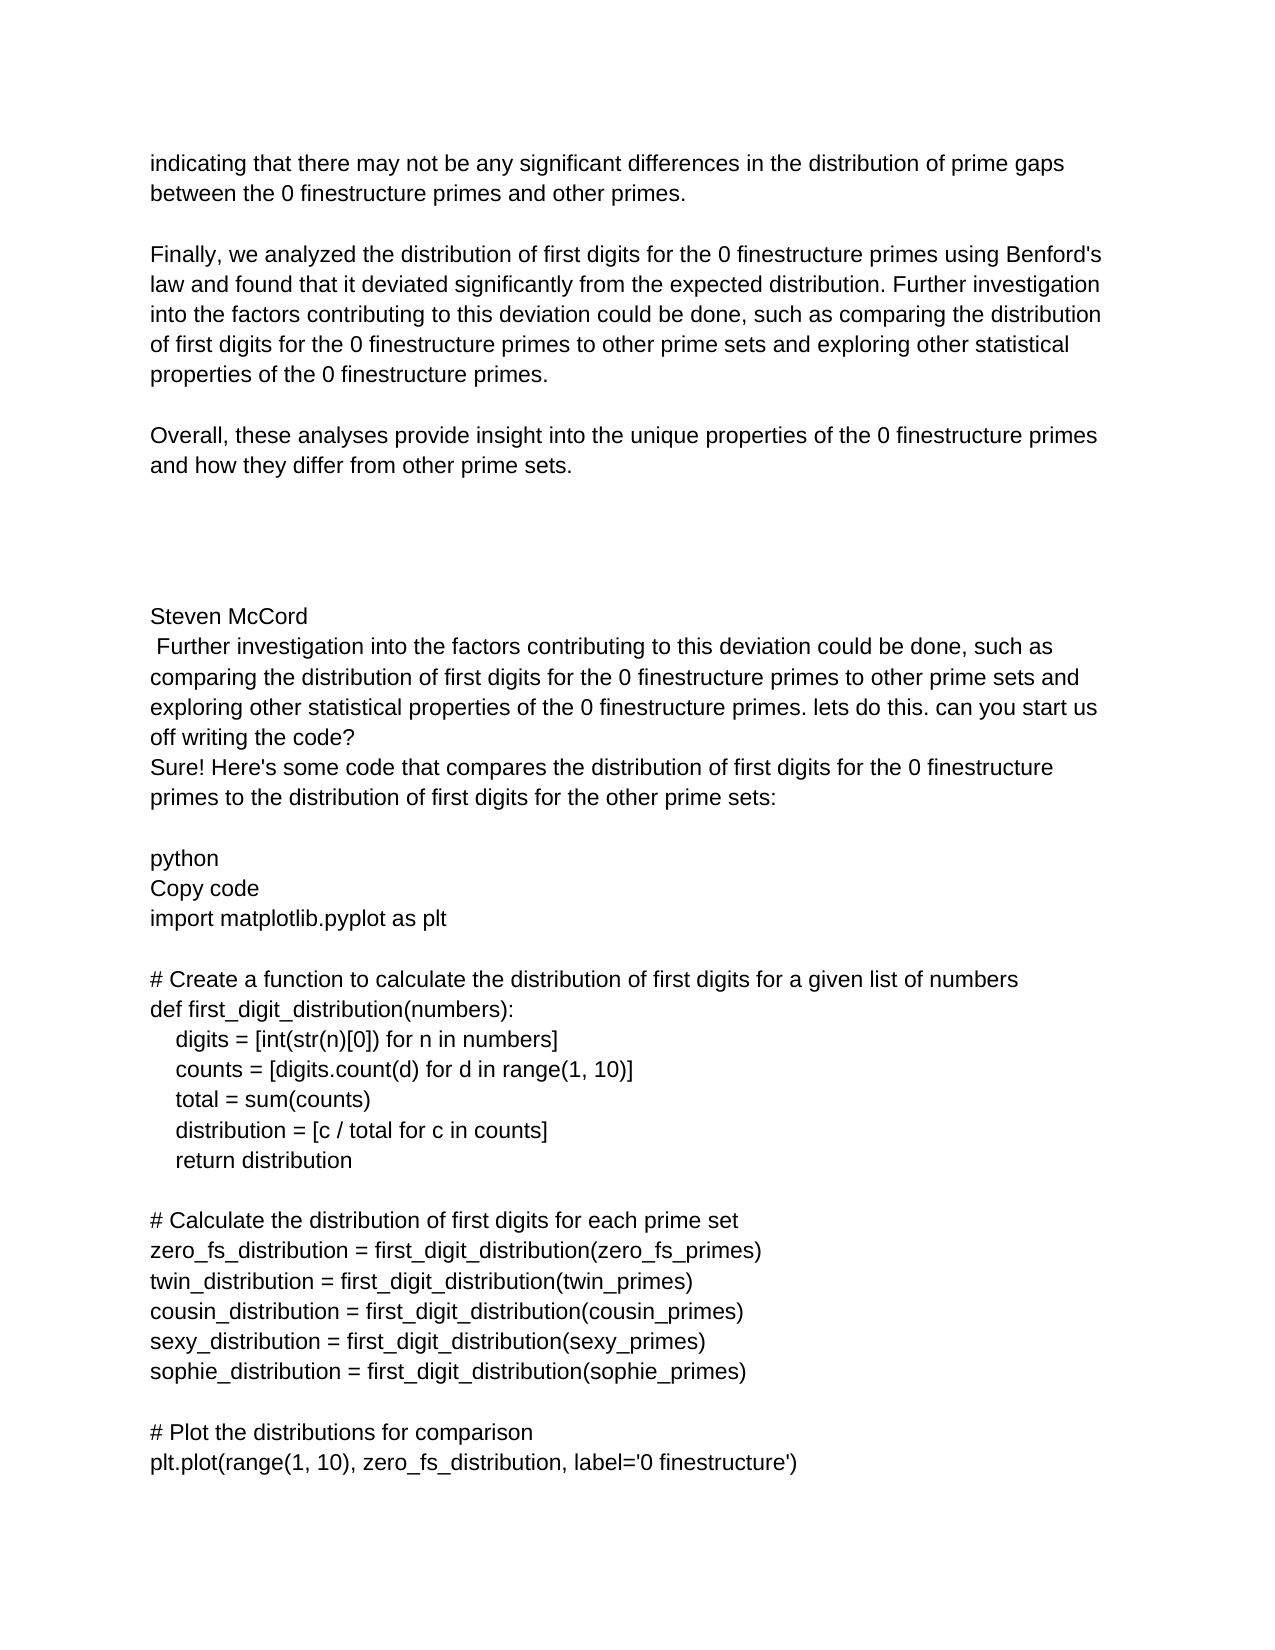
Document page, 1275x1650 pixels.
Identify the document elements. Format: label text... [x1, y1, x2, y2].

text distribution = [c / total for c in counts] [150, 1117, 1125, 1143]
text Sure! Here's some code that compares the distribution of first digits for the 0 finestructure primes to the distribution of first digits for the other prime sets: [150, 754, 1125, 811]
text zero_fs_distribution = first_digit_distribution(zero_fs_primes) [150, 1237, 1125, 1264]
text Finally, we analyzed the distribution of first digits for the 0 finestructure primes using Benford's law and found that it deviated significantly from the expected distribution. Further investigation into the factors contributing to this deviation could be done, such as comparing the distribution of first digits for the 0 finestructure primes to other prime sets and exploring other statistical properties of the 0 finestructure primes. [150, 241, 1125, 388]
text Further investigation into the factors contributing to this deviation could be done, such as comparing the distribution of first digits for the 0 finestructure primes to other prime sets and exploring other statistical properties of the 0 finestructure primes. lets do this. can you start us off writing the code? [150, 633, 1125, 750]
text counts = [digits.count(d) for d in range(1, 10)] [150, 1056, 1125, 1083]
text # Plot the distributions for comparison [150, 1419, 1125, 1445]
text sophie_distribution = first_digit_distribution(sophie_primes) [150, 1358, 1125, 1385]
text # Calculate the distribution of first digits for each prime set [150, 1207, 1125, 1234]
text plt.plot(range(1, 10), zero_fs_distribution, label='0 finestructure') [150, 1449, 1125, 1475]
text Overall, these analyses provide insight into the unique properties of the 0 finestructure primes and how they differ from other prime sets. [150, 422, 1125, 478]
text return distribution [150, 1147, 1125, 1173]
text cousin_distribution = first_digit_distribution(cousin_primes) [150, 1298, 1125, 1324]
text def first_digit_distribution(numbers): [150, 996, 1125, 1022]
text # Create a function to calculate the distribution of first digits for a given list of numbers [150, 966, 1125, 992]
text twin_distribution = first_digit_distribution(twin_primes) [150, 1268, 1125, 1294]
text python [150, 845, 1125, 871]
text Steven McCord [150, 603, 1125, 629]
text indicating that there may not be any significant differences in the distribution of prime gaps between the 0 finestructure primes and other primes. [150, 150, 1125, 207]
text sexy_distribution = first_digit_distribution(sexy_primes) [150, 1328, 1125, 1354]
text digits = [int(str(n)[0]) for n in numbers] [150, 1026, 1125, 1052]
text Copy code [150, 875, 1125, 901]
text total = sum(counts) [150, 1086, 1125, 1113]
text import matplotlib.pyplot as plt [150, 905, 1125, 932]
